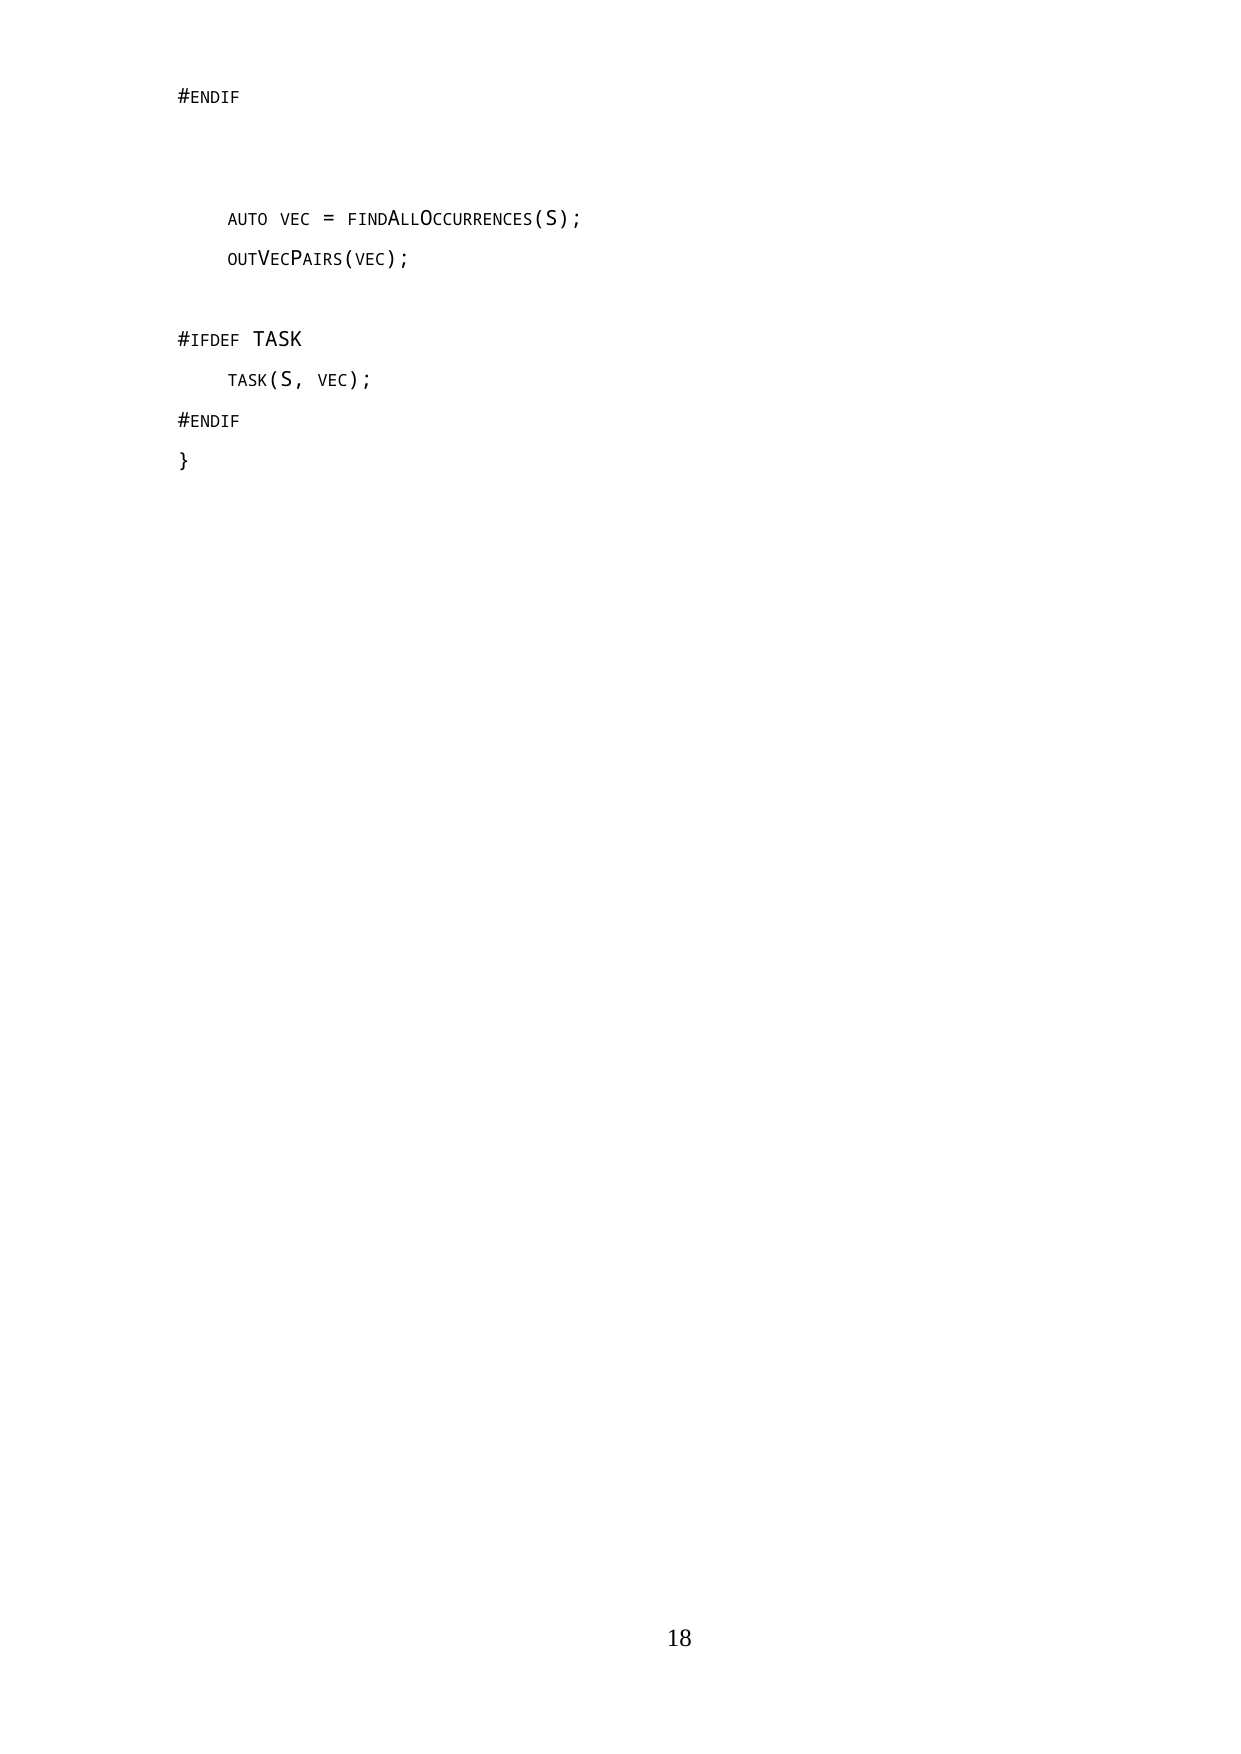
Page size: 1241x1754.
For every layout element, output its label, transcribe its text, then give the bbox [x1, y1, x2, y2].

text auto vec = findAllOccurrences(S); [177, 203, 1181, 231]
text } [177, 445, 1181, 473]
text outVecPairs(vec); [177, 243, 1181, 272]
text task(S, vec); [177, 364, 1181, 393]
text #endif [177, 81, 1181, 110]
text #ifdef TASK [177, 324, 1181, 353]
text #endif [177, 405, 1181, 433]
